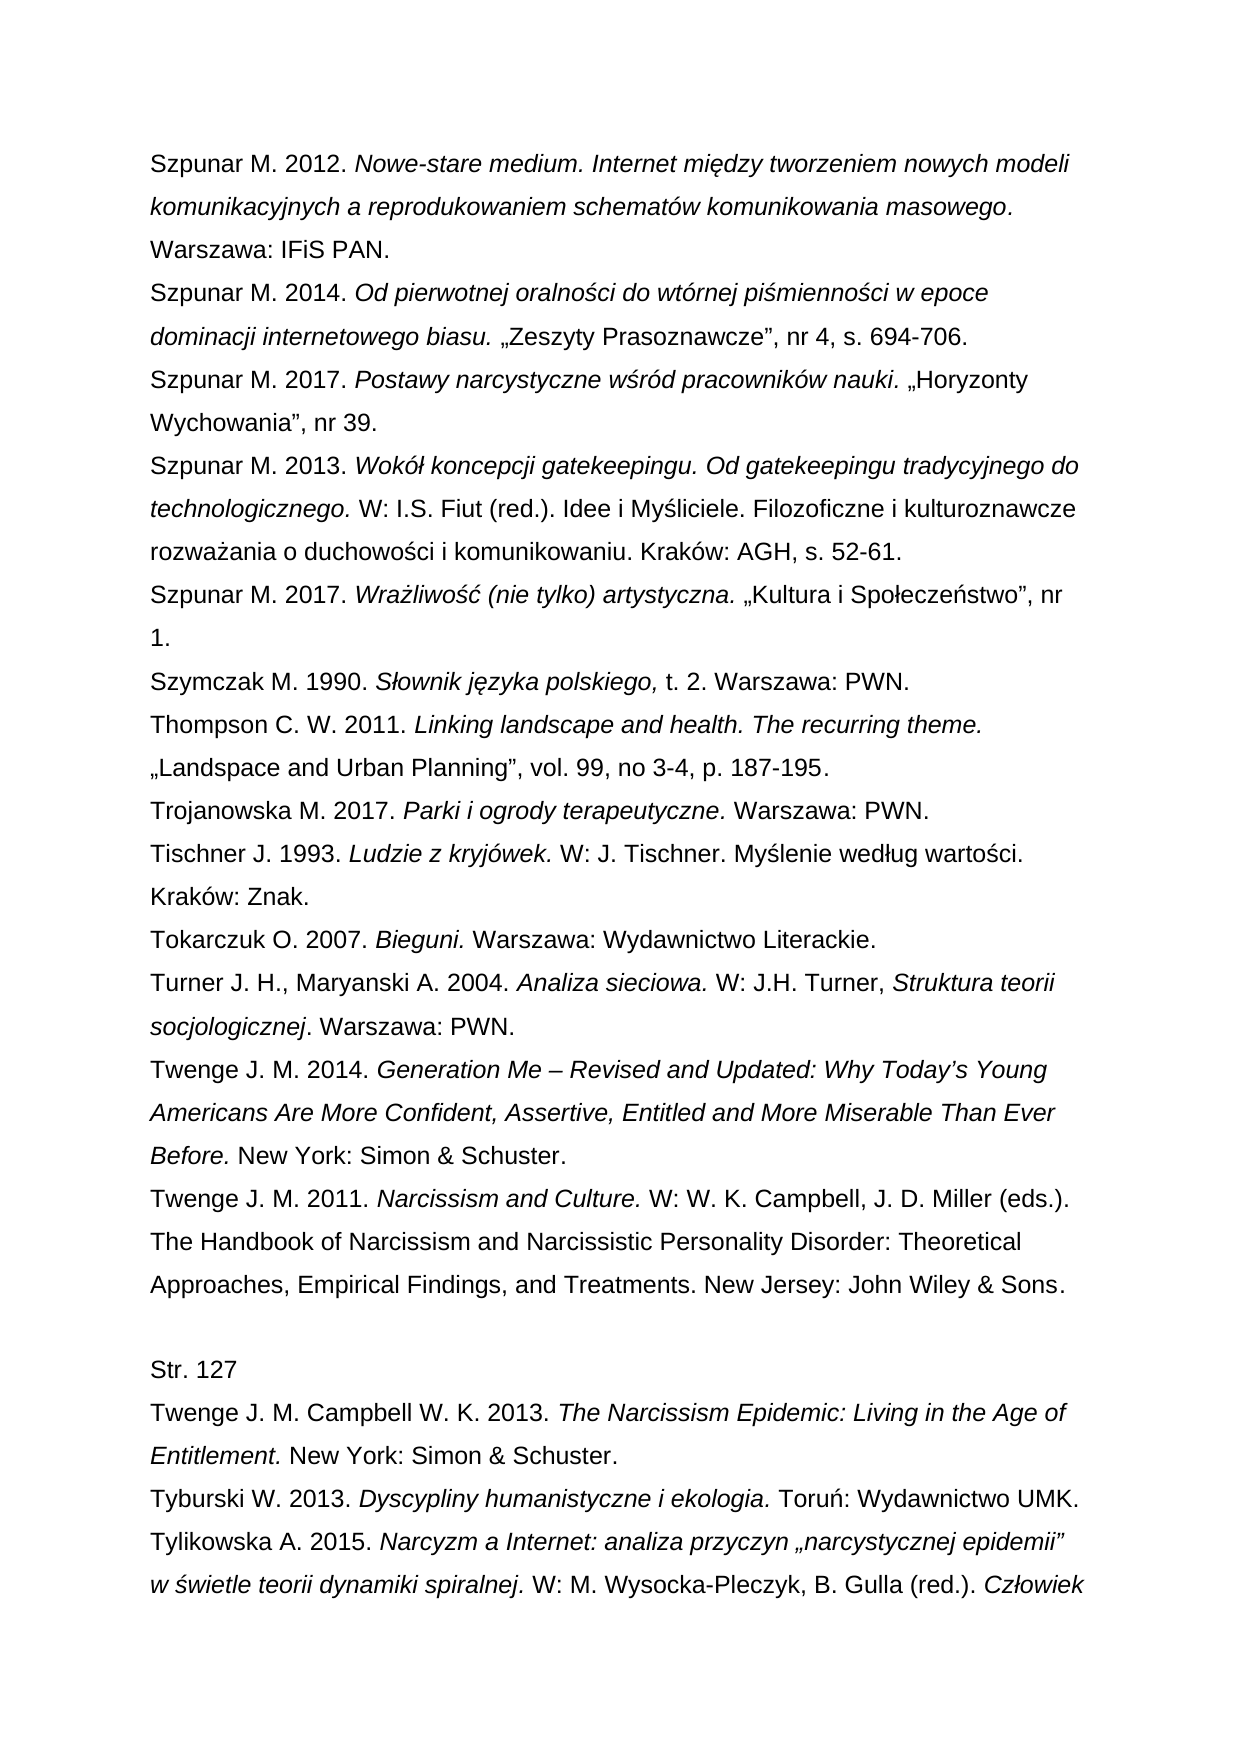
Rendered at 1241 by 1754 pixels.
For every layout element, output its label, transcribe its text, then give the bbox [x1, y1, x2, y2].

text Szpunar M. 2017. Wrażliwość (nie tylko) artystyczna. „Kultura i Społeczeństwo”, nr 1. [150, 580, 1091, 652]
text Szpunar M. 2013. Wokół koncepcji gatekeepingu. Od gatekeepingu tradycyjnego do technologicznego. W: I.S. Fiut (red.). Idee i Myśliciele. Filozoficzne i kulturoznawcze rozważania o duchowości i komunikowaniu. Kraków: AGH, s. 52-61. [150, 451, 1091, 566]
text Trojanowska M. 2017. Parki i ogrody terapeutyczne. Warszawa: PWN. [150, 796, 1091, 824]
text Thompson C. W. 2011. Linking landscape and health. The recurring theme. „Landspace and Urban Planning”, vol. 99, no 3-4, p. 187-195. [150, 709, 1091, 781]
text Szpunar M. 2017. Postawy narcystyczne wśród pracowników nauki. „Horyzonty Wychowania”, nr 39. [150, 364, 1091, 436]
text Szymczak M. 1990. Słownik języka polskiego, t. 2. Warszawa: PWN. [150, 666, 1091, 695]
text Twenge J. M. 2014. Generation Me – Revised and Updated: Why Today’s Young Americans Are More Confident, Assertive, Entitled and More Miserable Than Ever Before. New York: Simon & Schuster. [150, 1054, 1091, 1169]
text Szpunar M. 2012. Nowe-stare medium. Internet między tworzeniem nowych modeli komunikacyjnych a reprodukowaniem schematów komunikowania masowego. Warszawa: IFiS PAN. [150, 149, 1091, 264]
text Tischner J. 1993. Ludzie z kryjówek. W: J. Tischner. Myślenie według wartości. Kraków: Znak. [150, 839, 1091, 911]
text Twenge J. M. Campbell W. K. 2013. The Narcissism Epidemic: Living in the Age of Entitlement. New York: Simon & Schuster. [150, 1398, 1091, 1470]
text Turner J. H., Maryanski A. 2004. Analiza sieciowa. W: J.H. Turner, Struktura teorii socjologicznej. Warszawa: PWN. [150, 968, 1091, 1040]
text Tyburski W. 2013. Dyscypliny humanistyczne i ekologia. Toruń: Wydawnictwo UMK. [150, 1484, 1091, 1513]
text Twenge J. M. 2011. Narcissism and Culture. W: W. K. Campbell, J. D. Miller (eds.). The Handbook of Narcissism and Narcissistic Personality Disorder: Theoretical Approaches, Empirical Findings, and Treatments. New Jersey: John Wiley & Sons. [150, 1184, 1091, 1299]
text Tokarczuk O. 2007. Bieguni. Warszawa: Wydawnictwo Literackie. [150, 925, 1091, 954]
text Tylikowska A. 2015. Narcyzm a Internet: analiza przyczyn „narcystycznej epidemii” w świetle teorii dynamiki spiralnej. W: M. Wysocka-Pleczyk, B. Gulla (red.). Człowiek [150, 1527, 1091, 1599]
text Str. 127 [150, 1355, 1091, 1383]
text Szpunar M. 2014. Od pierwotnej oralności do wtórnej piśmienności w epoce dominacji internetowego biasu. „Zeszyty Prasoznawcze”, nr 4, s. 694-706. [150, 278, 1091, 350]
